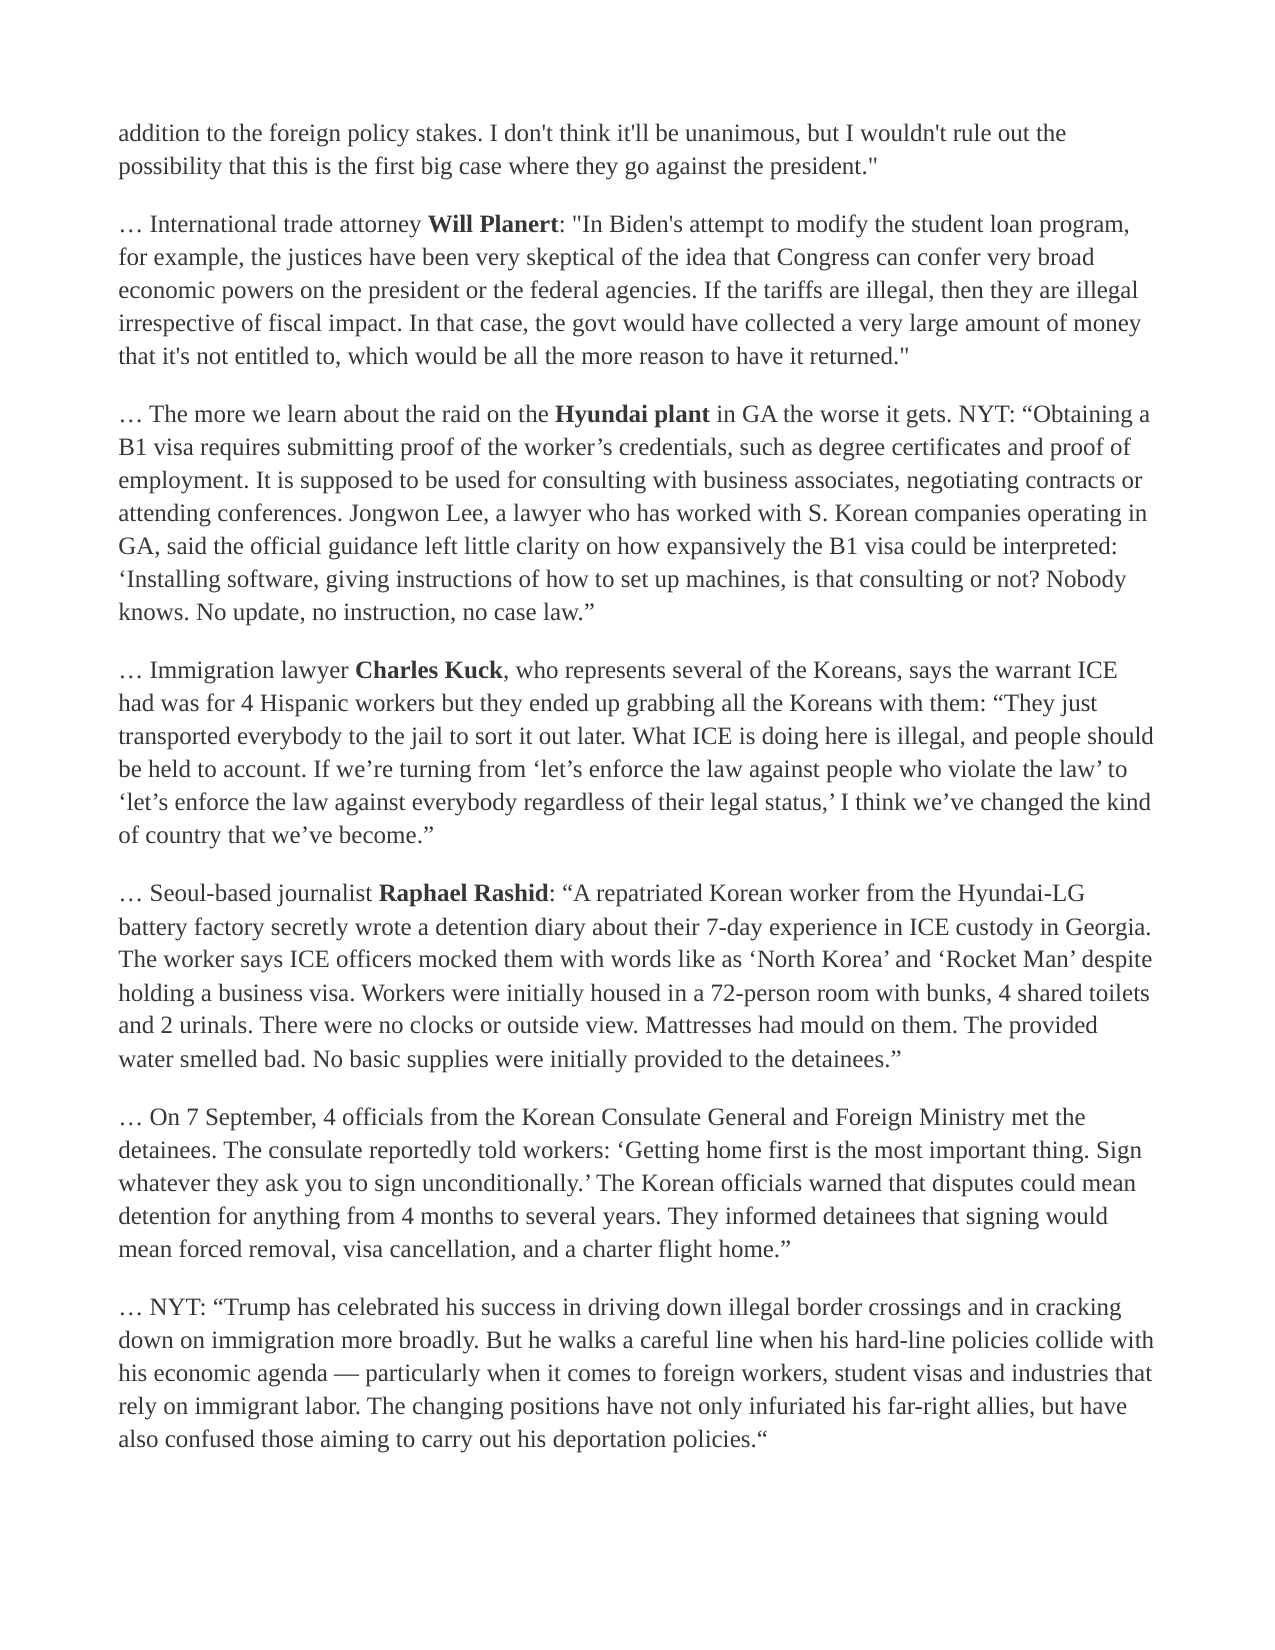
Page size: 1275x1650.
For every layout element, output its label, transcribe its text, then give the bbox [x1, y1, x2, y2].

text … Seoul-based journalist Raphael Rashid: “A repatriated Korean worker from the Hyundai-LG battery factory secretly wrote a detention diary about their 7-day experience in ICE custody in Georgia. The worker says ICE officers mocked them with words like as ‘North Korea’ and ‘Rocket Man’ despite holding a business visa. Workers were initially housed in a 72-person room with bunks, 4 shared toilets and 2 urinals. There were no clocks or outside view. Mattresses had mould on them. The provided water smelled bad. No basic supplies were initially provided to the detainees.” [118, 878, 1157, 1072]
text addition to the foreign policy stakes. I don't think it'll be unanimous, but I wouldn't rule out the possibility that this is the first big case where they go against the president." [118, 118, 1157, 180]
text … International trade attorney Will Planert: "In Biden's attempt to modify the student loan program, for example, the justices have been very skeptical of the idea that Congress can confer very broad economic powers on the president or the federal agencies. If the tariffs are illegal, then they are illegal irrespective of fiscal impact. In that case, the govt would have collected a very large amount of money that it's not entitled to, which would be all the more reason to have it returned." [118, 209, 1157, 370]
text … Immigration lawyer Charles Kuck, who represents several of the Koreans, says the warrant ICE had was for 4 Hispanic workers but they ended up grabbing all the Koreans with them: “They just transported everybody to the jail to sort it out later. What ICE is doing here is illegal, and people should be held to account. If we’re turning from ‘let’s enforce the law against people who violate the law’ to ‘let’s enforce the law against everybody regardless of their legal status,’ I think we’ve changed the kind of country that we’ve become.” [118, 655, 1157, 849]
text … The more we learn about the raid on the Hyundai plant in GA the worse it gets. NYT: “Obtaining a B1 visa requires submitting proof of the worker’s credentials, such as degree certificates and proof of employment. It is supposed to be used for consulting with business associates, negotiating contracts or attending conferences. Jongwon Lee, a lawyer who has worked with S. Korean companies operating in GA, said the official guidance left little clarity on how expansively the B1 visa could be interpreted: ‘Installing software, giving instructions of how to set up machines, is that consulting or not? Nobody knows. No update, no instruction, no case law.” [118, 399, 1157, 626]
text … On 7 September, 4 officials from the Korean Consulate General and Foreign Ministry met the detainees. The consulate reportedly told workers: ‘Getting home first is the most important thing. Sign whatever they ask you to sign unconditionally.’ The Korean officials warned that disputes could mean detention for anything from 4 months to several years. They informed detainees that signing would mean forced removal, visa cancellation, and a charter flight home.” [118, 1102, 1157, 1262]
text … NYT: “Trump has celebrated his success in driving down illegal border crossings and in cracking down on immigration more broadly. But he walks a careful line when his hard-line policies collide with his economic agenda — particularly when it comes to foreign workers, student visas and industries that rely on immigrant labor. The changing positions have not only infuriated his far-right allies, but have also confused those aiming to carry out his deportation policies.“ [118, 1292, 1157, 1453]
